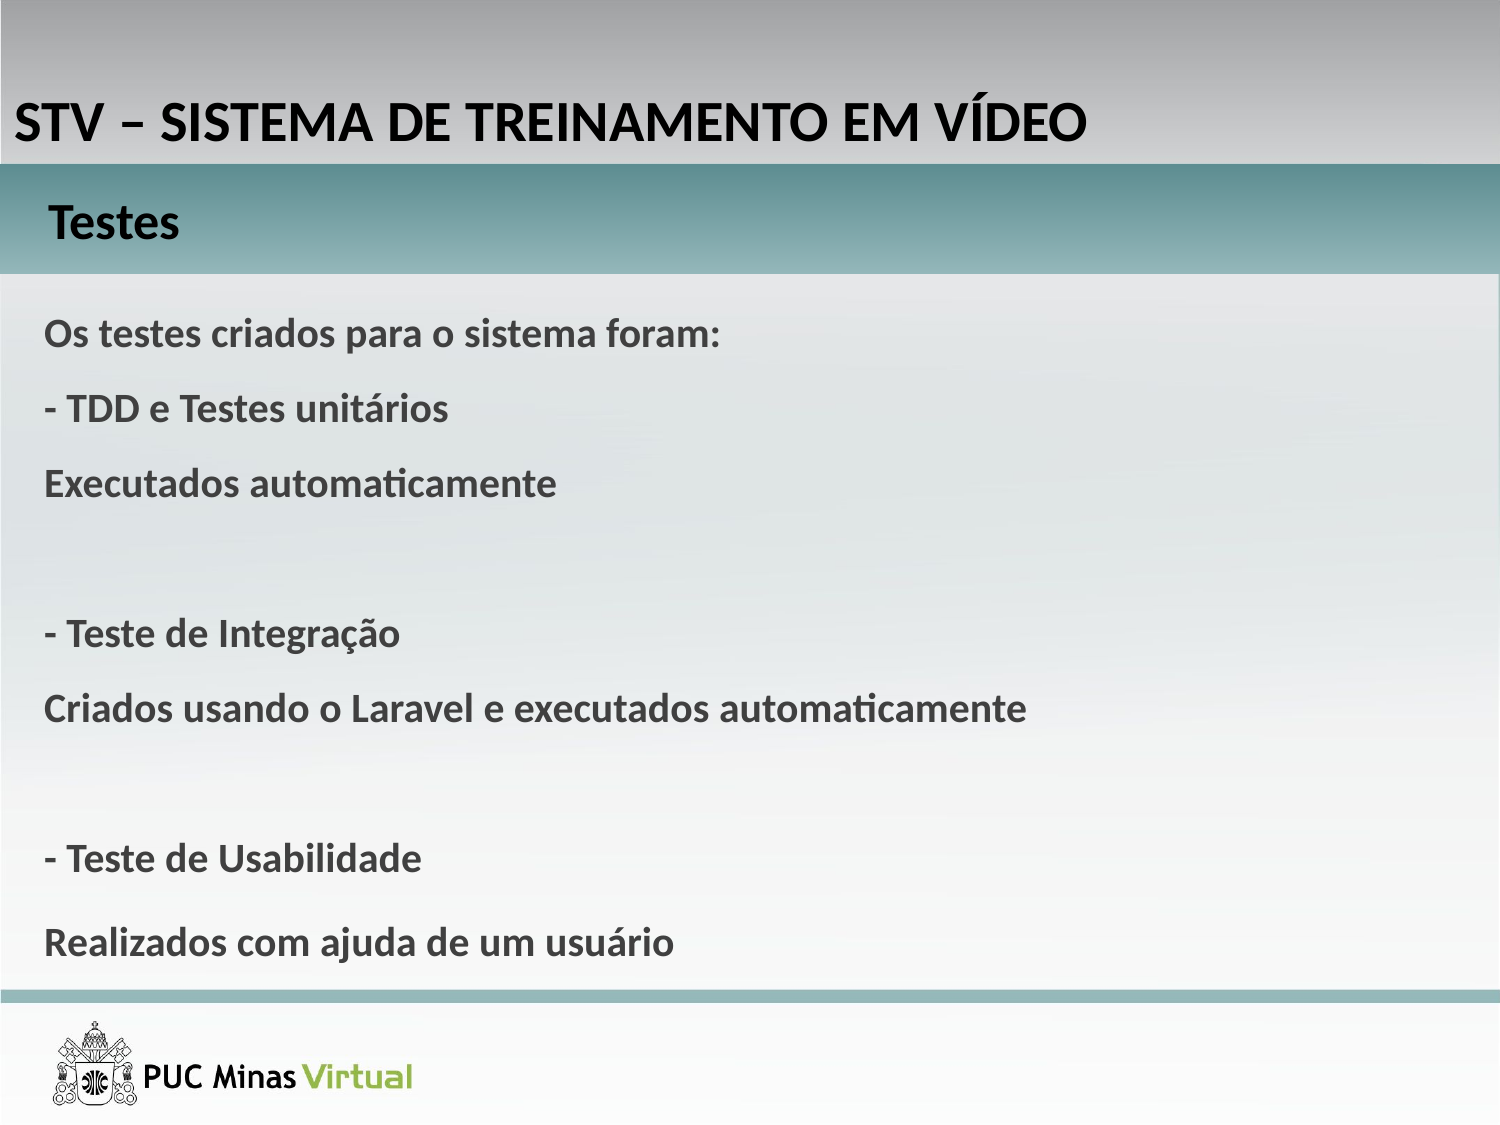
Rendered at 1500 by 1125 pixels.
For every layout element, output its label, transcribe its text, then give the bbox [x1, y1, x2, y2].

picture [0, 274, 1500, 1125]
text_box STV – SISTEMA DE TREINAMENTO EM VÍDEO [0, 75, 1486, 161]
picture [0, 0, 1500, 164]
text_box Os testes criados para o sistema foram: - TDD e Testes unitários Executados automaticamente - Teste de Integração Criados usando o Laravel e executados automaticamente - Teste de Usabilidade Realizados com ajuda de um usuário [29, 290, 1478, 967]
text_box [0, 164, 1500, 274]
text_box Testes [33, 180, 1467, 258]
